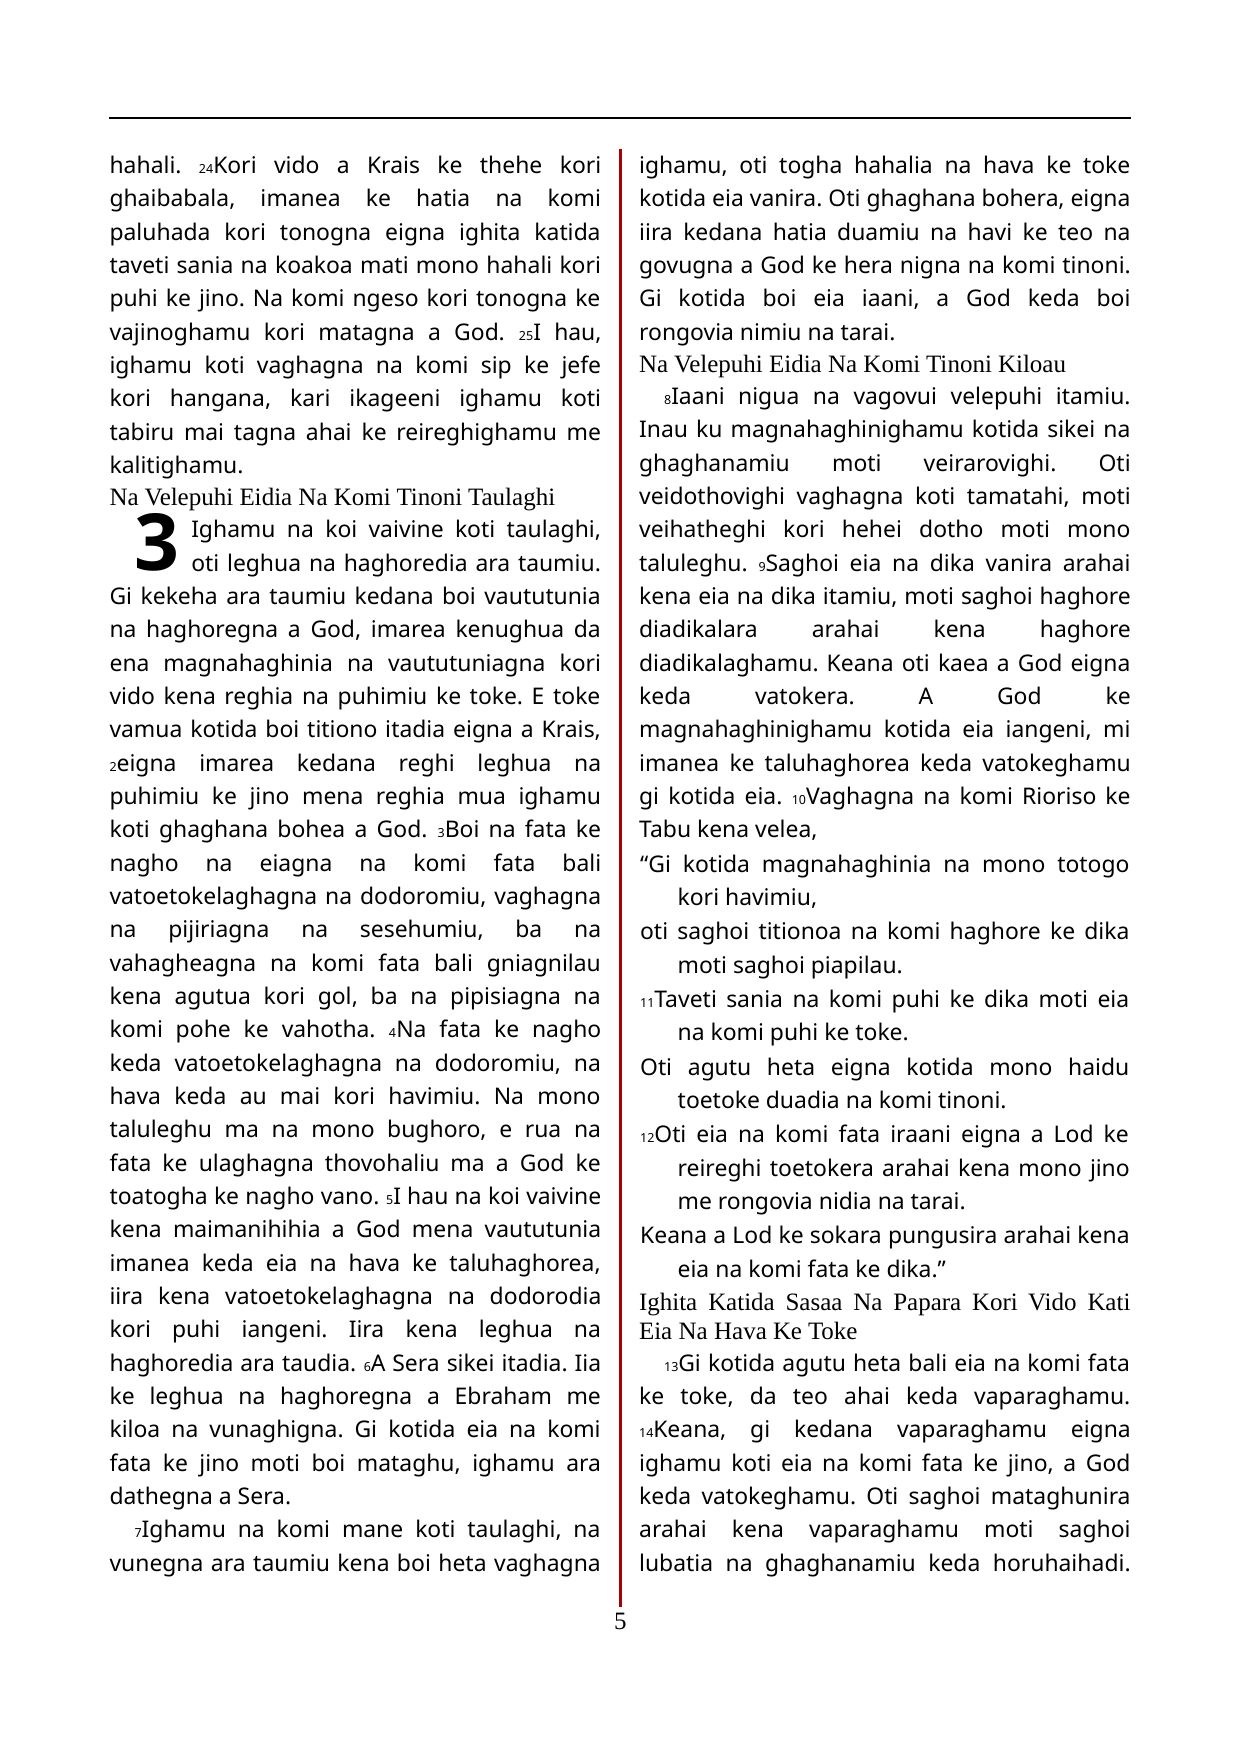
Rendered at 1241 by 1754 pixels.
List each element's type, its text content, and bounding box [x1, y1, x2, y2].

text Na Velepuhi Eidia Na Komi Tinoni Kiloau [639, 349, 1131, 378]
text Oti agutu heta eigna kotida mono haidu toetoke duadia na komi tinoni. [640, 1050, 1130, 1116]
text 12Oti eia na komi fata iraani eigna a Lod ke reireghi toetokera arahai kena mono jino me rongovia nidia na tarai. [640, 1117, 1130, 1217]
text ighamu, oti togha hahalia na hava ke toke kotida eia vanira. Oti ghaghana bohera, eigna iira kedana hatia duamiu na havi ke teo na govugna a God ke hera nigna na komi tinoni. Gi kotida boi eia iaani, a God keda boi rongovia nimiu na tarai. [639, 149, 1131, 347]
text 11Taveti sania na komi puhi ke dika moti eia na komi puhi ke toke. [640, 982, 1130, 1049]
text Keana a Lod ke sokara pungusira arahai kena eia na komi fata ke dika.” [640, 1218, 1130, 1284]
text Na Velepuhi Eidia Na Komi Tinoni Taulaghi [109, 482, 601, 511]
text 13Gi kotida agutu heta bali eia na komi fata ke toke, da teo ahai keda vaparaghamu. 14Keana, gi kedana vaparaghamu eigna ighamu koti eia na komi fata ke jino, a God keda vatokeghamu. Oti saghoi mataghunira arahai kena vaparaghamu moti saghoi lubatia na ghaghanamiu keda horuhaihadi. [639, 1347, 1131, 1578]
text Ighita Katida Sasaa Na Papara Kori Vido Kati Eia Na Hava Ke Toke [639, 1287, 1131, 1345]
text oti saghoi titionoa na komi haghore ke dika moti saghoi piapilau. [640, 914, 1130, 981]
text 7Ighamu na komi mane koti taulaghi, na vunegna ara taumiu kena boi heta vaghagna [109, 1513, 601, 1578]
text 8Iaani nigua na vagovui velepuhi itamiu. Inau ku magnahaghinighamu kotida sikei na ghaghanamiu moti veirarovighi. Oti veidothovighi vaghagna koti tamatahi, moti veihatheghi kori hehei dotho moti mono taluleghu. 9Saghoi eia na dika vanira arahai kena eia na dika itamiu, moti saghoi haghore diadikalara arahai kena haghore diadikalaghamu. Keana oti kaea a God eigna keda vatokera. A God ke magnahaghinighamu kotida eia iangeni, mi imanea ke taluhaghorea keda vatokeghamu gi kotida eia. 10Vaghagna na komi Rioriso ke Tabu kena velea, [639, 380, 1131, 844]
text hahali. 24Kori vido a Krais ke thehe kori ghaibabala, imanea ke hatia na komi paluhada kori tonogna eigna ighita katida taveti sania na koakoa mati mono hahali kori puhi ke jino. Na komi ngeso kori tonogna ke vajinoghamu kori matagna a God. 25I hau, ighamu koti vaghagna na komi sip ke jefe kori hangana, kari ikageeni ighamu koti tabiru mai tagna ahai ke reireghighamu me kalitighamu. [109, 149, 601, 480]
text 3 1Ighamu na koi vaivine koti taulaghi, oti leghua na haghoredia ara taumiu. Gi kekeha ara taumiu kedana boi vaututunia na haghoregna a God, imarea kenughua da ena magnahaghinia na vaututuniagna kori vido kena reghia na puhimiu ke toke. E toke vamua kotida boi titiono itadia eigna a Krais, 2eigna imarea kedana reghi leghua na puhimiu ke jino mena reghia mua ighamu koti ghaghana bohea a God. 3Boi na fata ke nagho na eiagna na komi fata bali vatoetokelaghagna na dodoromiu, vaghagna na pijiriagna na sesehumiu, ba na vahagheagna na komi fata bali gniagnilau kena agutua kori gol, ba na pipisiagna na komi pohe ke vahotha. 4Na fata ke nagho keda vatoetokelaghagna na dodoromiu, na hava keda au mai kori havimiu. Na mono taluleghu ma na mono bughoro, e rua na fata ke ulaghagna thovohaliu ma a God ke toatogha ke nagho vano. 5I hau na koi vaivine kena maimanihihia a God mena vaututunia imanea keda eia na hava ke taluhaghorea, iira kena vatoetokelaghagna na dodorodia kori puhi iangeni. Iira kena leghua na haghoredia ara taudia. 6A Sera sikei itadia. Iia ke leghua na haghoregna a Ebraham me kiloa na vunaghigna. Gi kotida eia na komi fata ke jino moti boi mataghu, ighamu ara dathegna a Sera. [109, 513, 601, 1511]
text “Gi kotida magnahaghinia na mono totogo kori havimiu, [640, 848, 1130, 913]
